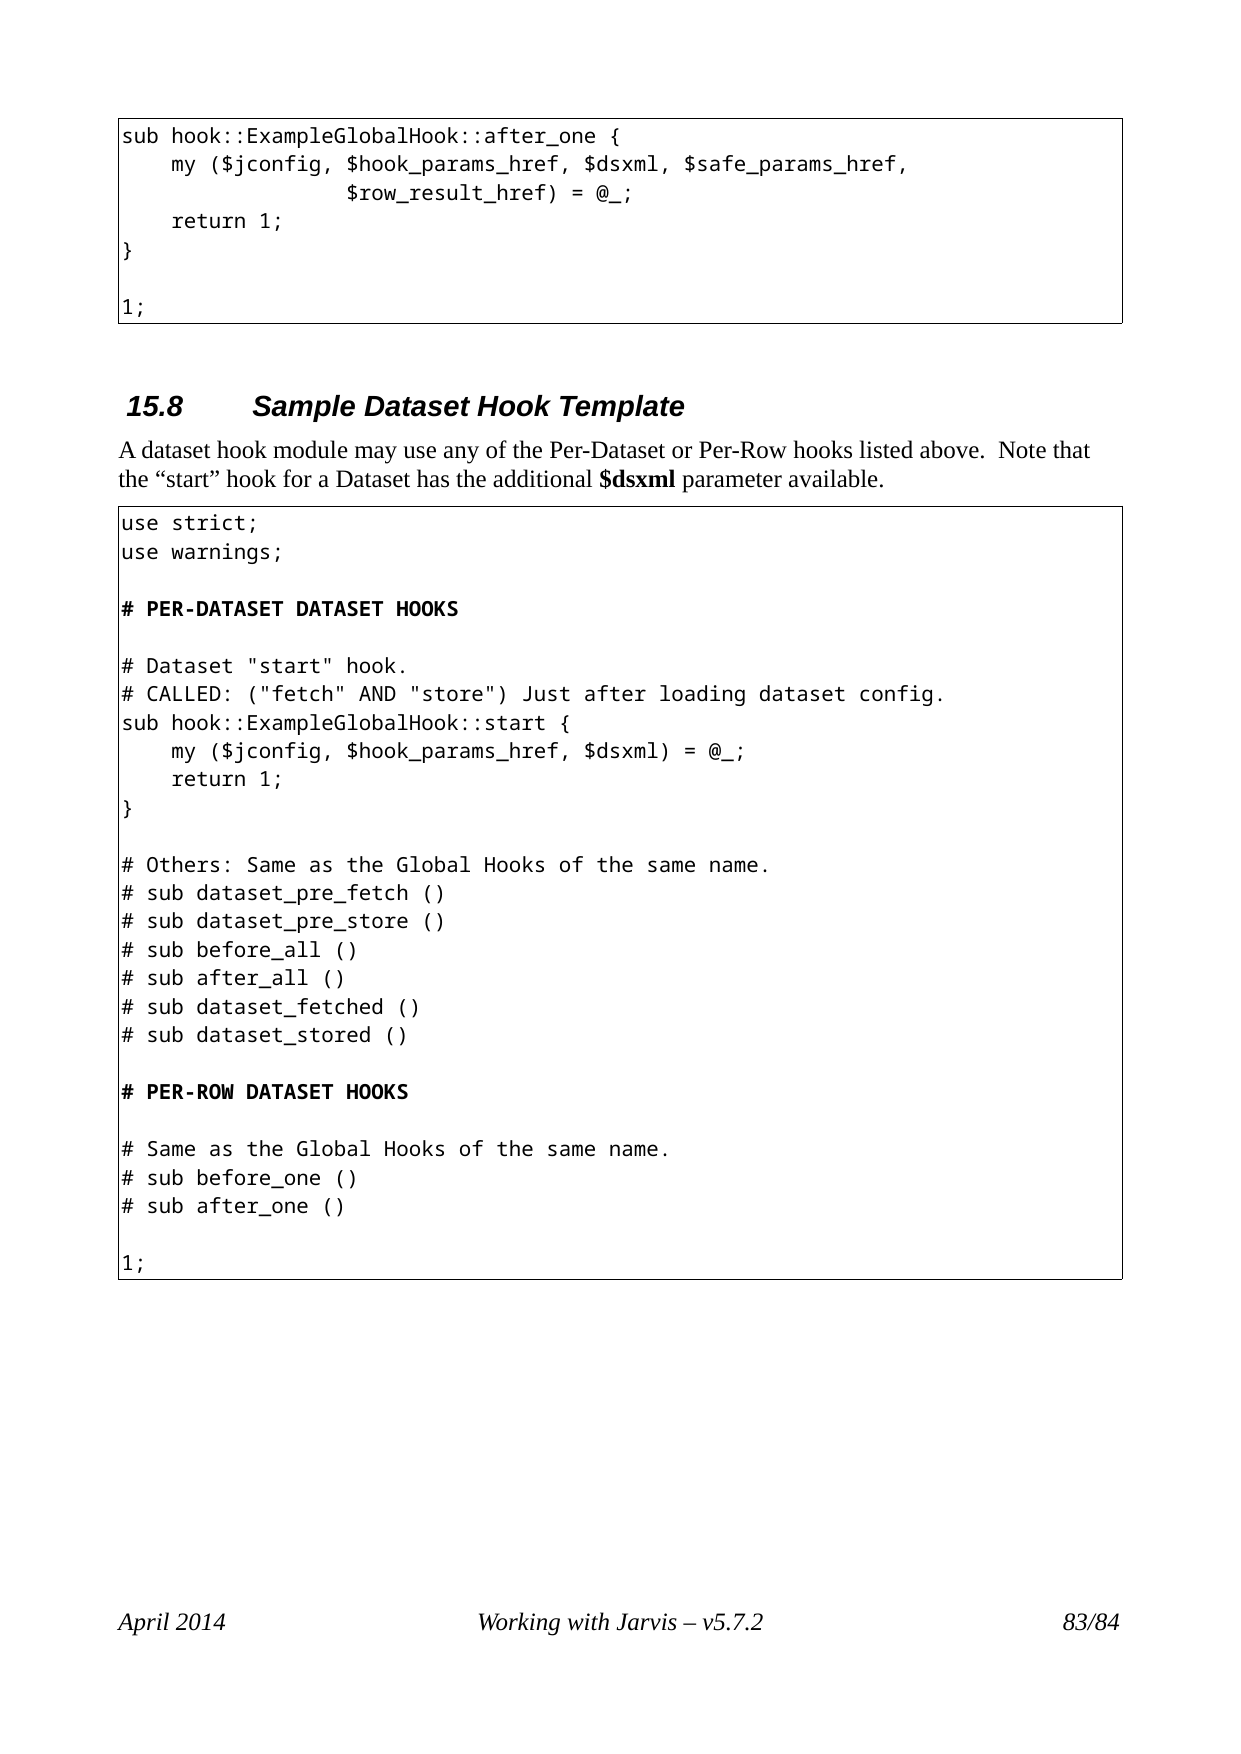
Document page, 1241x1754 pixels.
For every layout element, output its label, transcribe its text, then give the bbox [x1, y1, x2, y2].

text use strict; [119, 507, 1122, 534]
text use warnings; [119, 534, 1122, 565]
text } [119, 232, 1122, 263]
text # PER-DATASET DATASET HOOKS [119, 591, 1122, 622]
text # sub before_all () [119, 932, 1122, 961]
text sub hook::ExampleGlobalHook::start { [119, 704, 1122, 733]
text # sub after_one () [119, 1188, 1122, 1219]
subtitle Sample Dataset Hook Template [118, 389, 1122, 423]
text my ($jconfig, $hook_params_href, $dsxml) = @_; [119, 733, 1122, 761]
text # Dataset "start" hook. [119, 648, 1122, 676]
text # sub dataset_pre_fetch () [119, 875, 1122, 904]
text $row_result_href) = @_; [119, 175, 1122, 203]
text # CALLED: ("fetch" AND "store") Just after loading dataset config. [119, 676, 1122, 704]
text A dataset hook module may use any of the Per-Dataset or Per-Row hooks listed above. Note that the “start” hook for a Dataset has the additional $dsxml parameter available. [118, 436, 1122, 493]
text return 1; [119, 203, 1122, 232]
text sub hook::ExampleGlobalHook::after_one { [119, 119, 1122, 147]
text # sub dataset_stored () [119, 1017, 1122, 1049]
text # sub after_all () [119, 961, 1122, 989]
text 1; [119, 1245, 1122, 1279]
text # Same as the Global Hooks of the same name. [119, 1131, 1122, 1159]
text # Others: Same as the Global Hooks of the same name. [119, 847, 1122, 875]
text } [119, 790, 1122, 821]
text 1; [119, 289, 1122, 323]
text # sub before_one () [119, 1159, 1122, 1188]
text # sub dataset_fetched () [119, 989, 1122, 1017]
text # PER-ROW DATASET HOOKS [119, 1074, 1122, 1106]
text return 1; [119, 761, 1122, 790]
text # sub dataset_pre_store () [119, 904, 1122, 932]
text my ($jconfig, $hook_params_href, $dsxml, $safe_params_href, [119, 147, 1122, 175]
